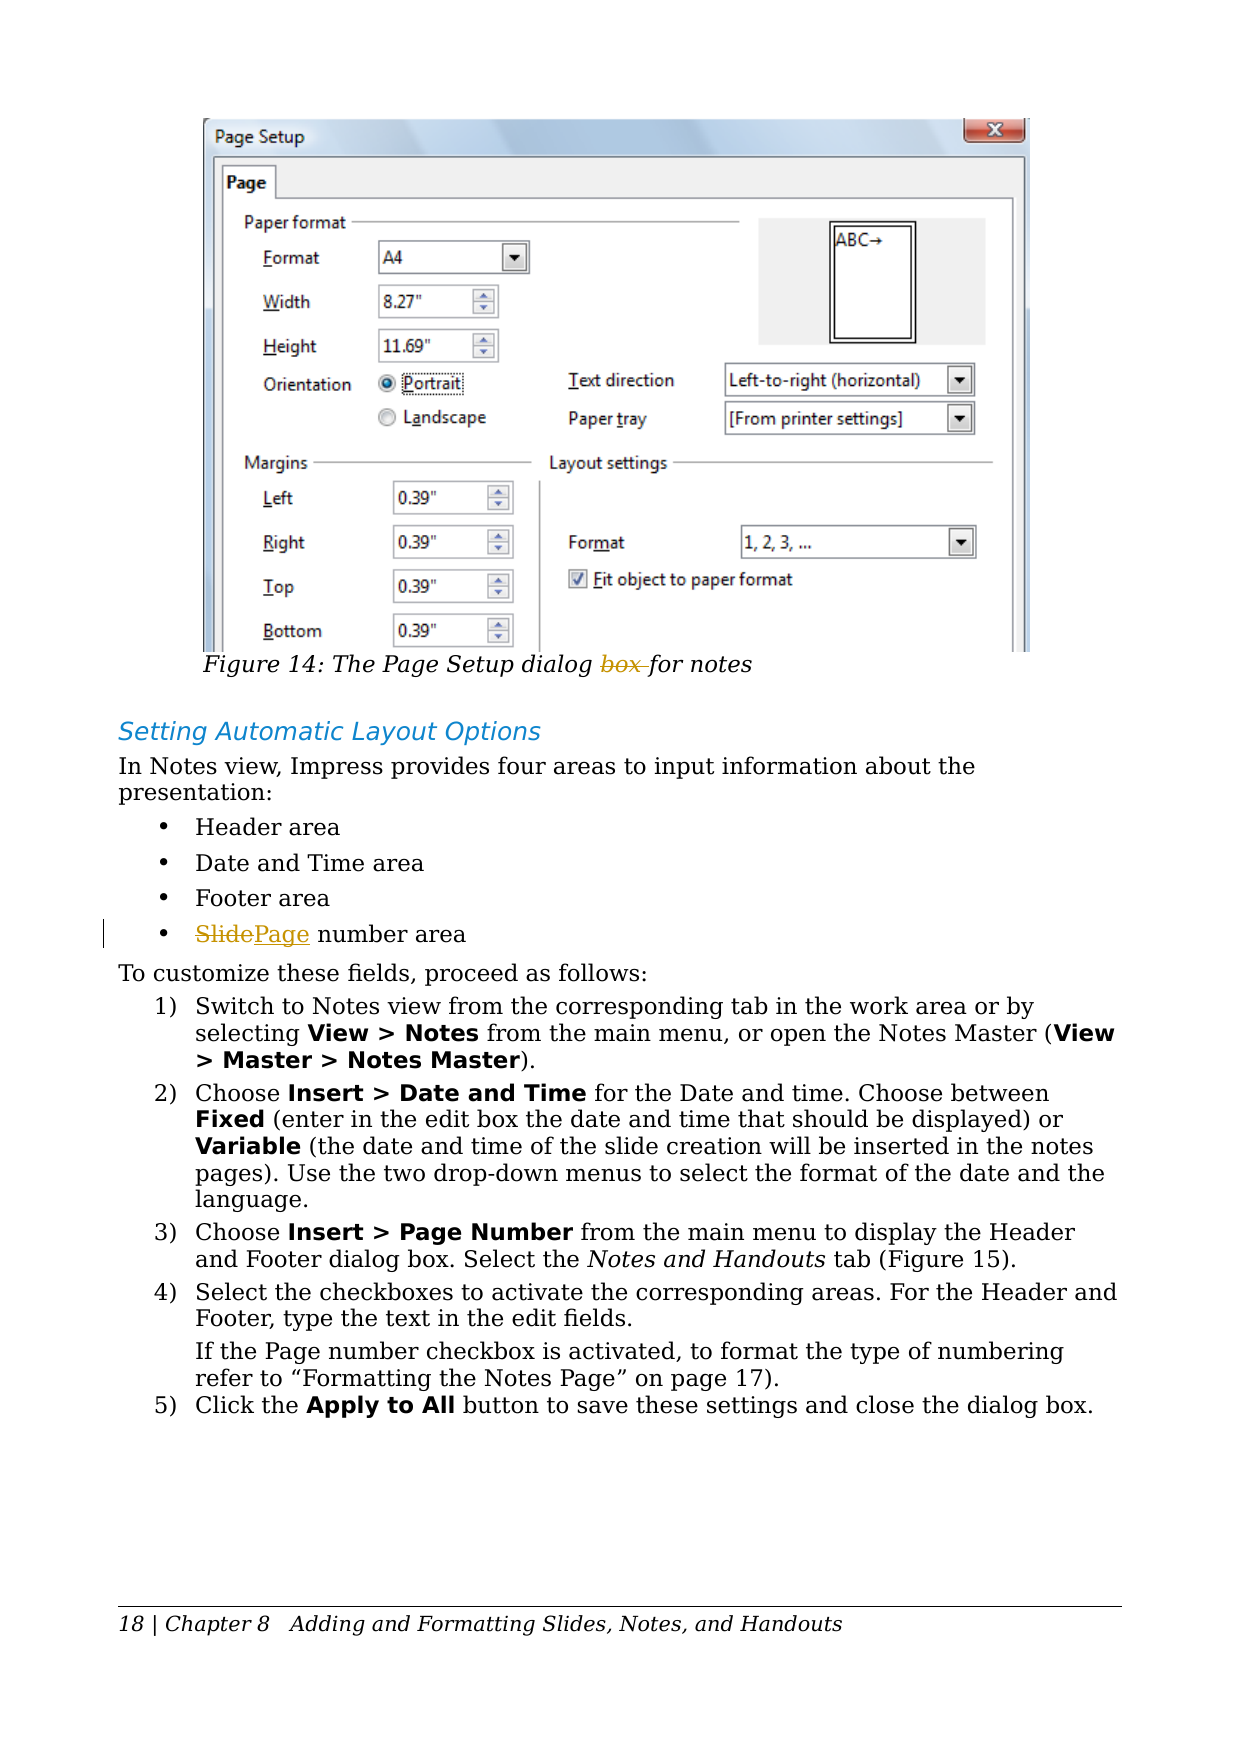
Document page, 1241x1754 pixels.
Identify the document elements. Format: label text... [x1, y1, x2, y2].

list Choose Insert > Page Number from the main menu to display the Header and Footer dialog box. Select the Notes and Handouts tab (Figure 15). [177, 1219, 1122, 1273]
list To customize these fields, proceed as follows: [118, 960, 1122, 987]
list Header area [156, 813, 1122, 842]
list If the Page number checkbox is activated, to format the type of numbering refer to “Formatting the Notes Page” on page 17). [195, 1338, 1122, 1392]
list Date and Time area [156, 848, 1122, 877]
list Choose Insert > Date and Time for the Date and time. Choose between Fixed (enter in the edit box the date and time that should be displayed) or Variable (the date and time of the slide creation will be inserted in the notes pages). Use the two drop‑down menus to select the format of the date and the language. [177, 1080, 1122, 1213]
picture [203, 118, 1030, 652]
list Footer area [156, 883, 1122, 913]
text Figure 14: The Page Setup dialog for notes [203, 652, 1030, 678]
subtitle Setting Automatic Layout Options [118, 717, 1122, 746]
list Switch to Notes view from the corresponding tab in the work area or by selecting View > Notes from the main menu, or open the Notes Master (View > Master > Notes Master). [177, 993, 1122, 1073]
list Page number area [156, 919, 1122, 948]
list Select the checkboxes to activate the corresponding areas. For the Header and Footer, type the text in the edit fields. [177, 1279, 1122, 1332]
list In Notes view, Impress provides four areas to input information about the presentation: [118, 753, 1122, 806]
list Click the Apply to All button to save these settings and close the dialog box. [177, 1392, 1122, 1418]
